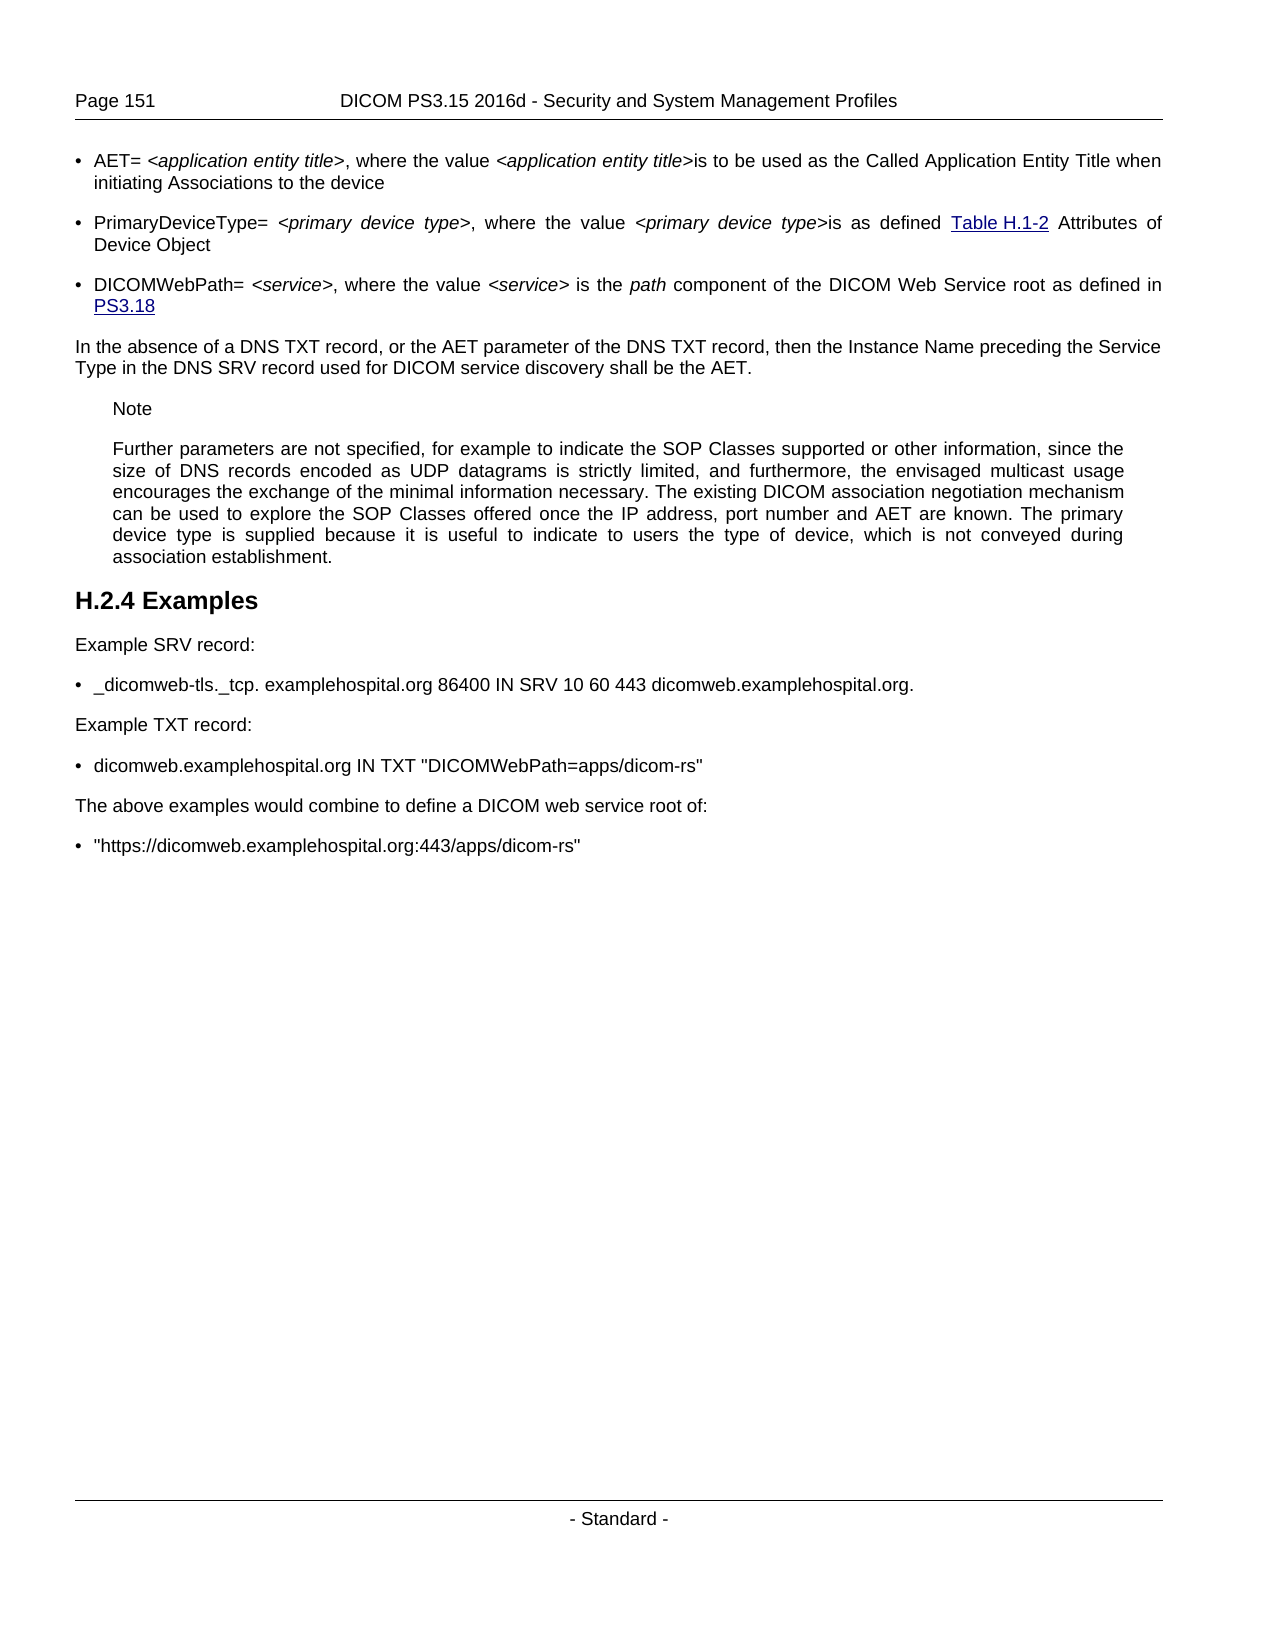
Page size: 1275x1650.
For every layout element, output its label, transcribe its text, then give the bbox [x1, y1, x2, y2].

text The above examples would combine to define a DICOM web service root of: [75, 795, 1162, 816]
list PrimaryDeviceType= <primary device type>, where the value <primary device type>is as defined Table H.1-2 Attributes of Device Object [75, 212, 1162, 255]
list dicomweb.examplehospital.org IN TXT "DICOMWebPath=apps/dicom-rs" [75, 754, 1162, 776]
text Example TXT record: [75, 714, 1162, 736]
list DICOMWebPath= <service>, where the value <service> is the path component of the DICOM Web Service root as defined in PS3.18 [75, 274, 1162, 317]
text H.2.4 Examples [75, 586, 1162, 615]
text Note [112, 397, 1125, 419]
list "https://dicomweb.examplehospital.org:443/apps/dicom-rs" [75, 835, 1162, 857]
list AET= <application entity title>, where the value <application entity title>is to be used as the Called Application Entity Title when initiating Associations to the device [75, 150, 1162, 193]
text Further parameters are not specified, for example to indicate the SOP Classes supported or other information, since the size of DNS records encoded as UDP datagrams is strictly limited, and furthermore, the envisaged multicast usage encourages the exchange of the minimal information necessary. The existing DICOM association negotiation mechanism can be used to explore the SOP Classes offered once the IP address, port number and AET are known. The primary device type is supplied because it is useful to indicate to users the type of device, which is not conveyed during association establishment. [112, 438, 1125, 567]
text Example SRV record: [75, 633, 1162, 655]
text In the absence of a DNS TXT record, or the AET parameter of the DNS TXT record, then the Instance Name preceding the Service Type in the DNS SRV record used for DICOM service discovery shall be the AET. [75, 336, 1162, 379]
list _dicomweb-tls._tcp. examplehospital.org 86400 IN SRV 10 60 443 dicomweb.examplehospital.org. [75, 674, 1162, 695]
